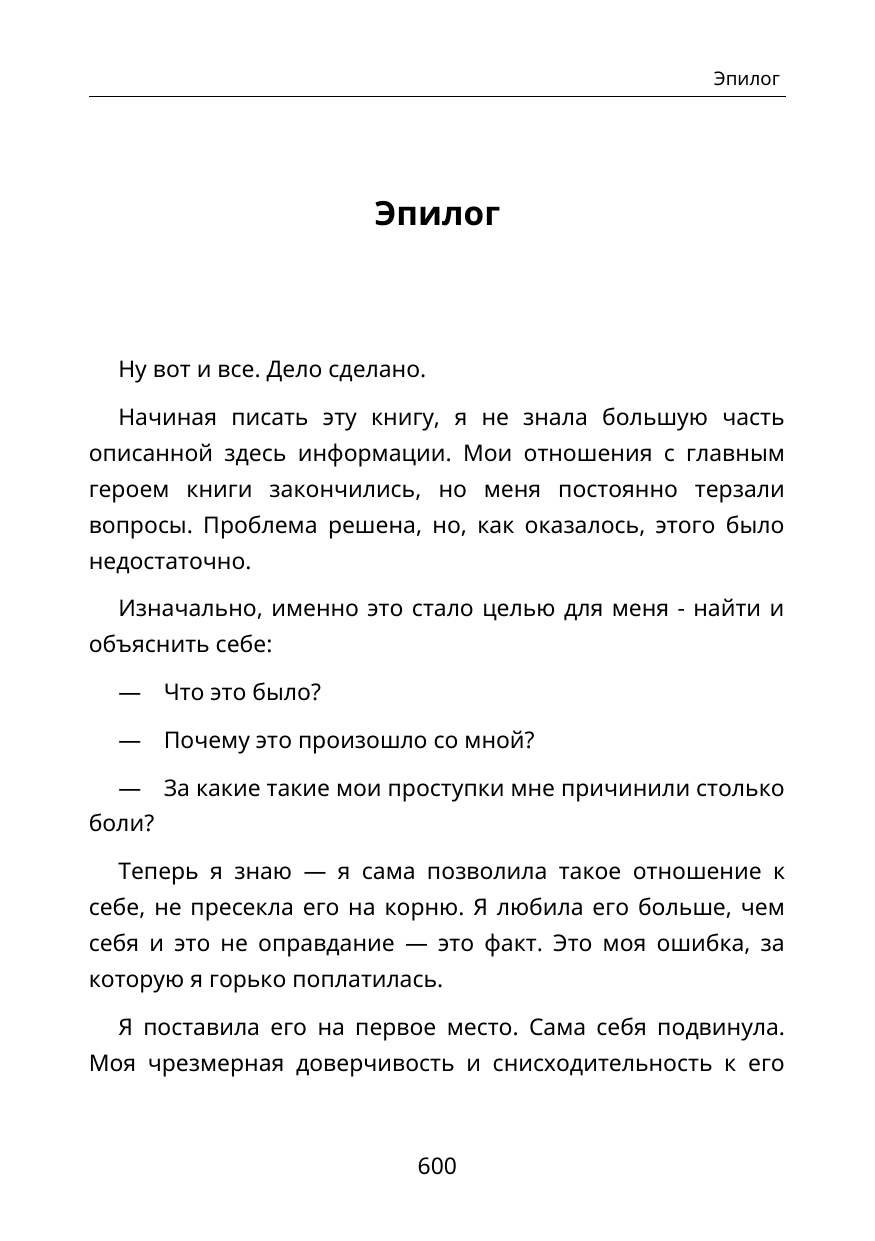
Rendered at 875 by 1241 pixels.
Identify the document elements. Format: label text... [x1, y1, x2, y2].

list Почему это произошло со мной? [88, 724, 786, 755]
text Изначально, именно это стало целью для меня - найти и объяснить себе: [88, 592, 786, 659]
text Теперь я знаю — я сама позволила такое отношение к себе, не пресекла его на корню. Я любила его больше, чем себя и это не оправдание — это факт. Это моя ошибка, за которую я горько поплатилась. [88, 855, 786, 994]
list Что это было? [88, 676, 786, 707]
text Начиная писать эту книгу, я не знала большую часть описанной здесь информации. Мои отношения с главным героем книги закончились, но меня постоянно терзали вопросы. Проблема решена, но, как оказалось, этого было недостаточно. [88, 401, 786, 576]
text Я поставила его на первое место. Сама себя подвинула. Моя чрезмерная доверчивость и снисходительность к его [88, 1011, 786, 1078]
list За какие такие мои проступки мне причинили столько боли? [88, 771, 786, 839]
subtitle Эпилог [88, 185, 786, 235]
text Ну вот и все. Дело сделано. [88, 353, 786, 384]
